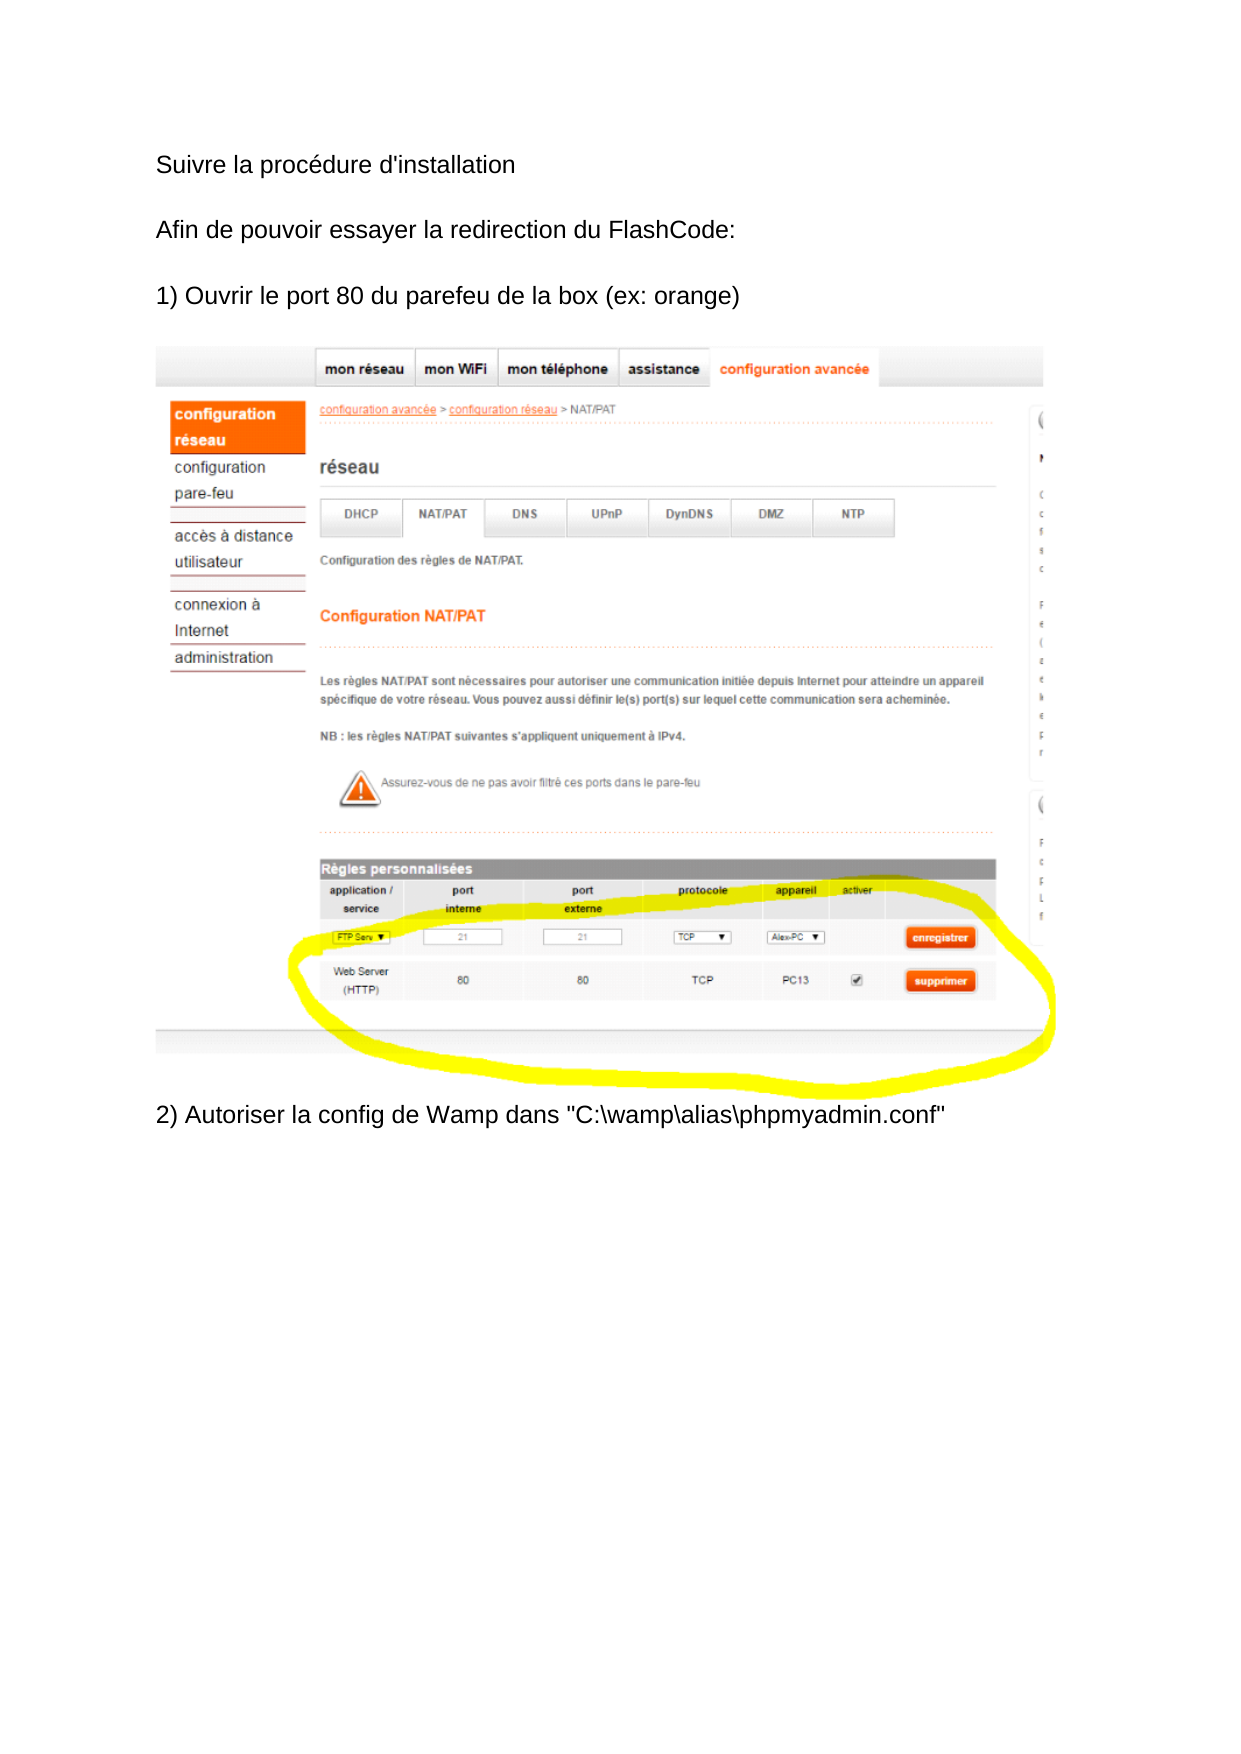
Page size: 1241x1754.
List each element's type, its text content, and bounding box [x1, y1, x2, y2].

text Suivre la procédure d'installation [156, 150, 1122, 179]
text 2) Autoriser la config de Wamp dans "C:\wamp\alias\phpmyadmin.conf" [156, 1100, 1122, 1129]
text 1) Ouvrir le port 80 du parefeu de la box (ex: orange) [156, 281, 1122, 309]
text Afin de pouvoir essayer la redirection du FlashCode: [156, 216, 1122, 244]
